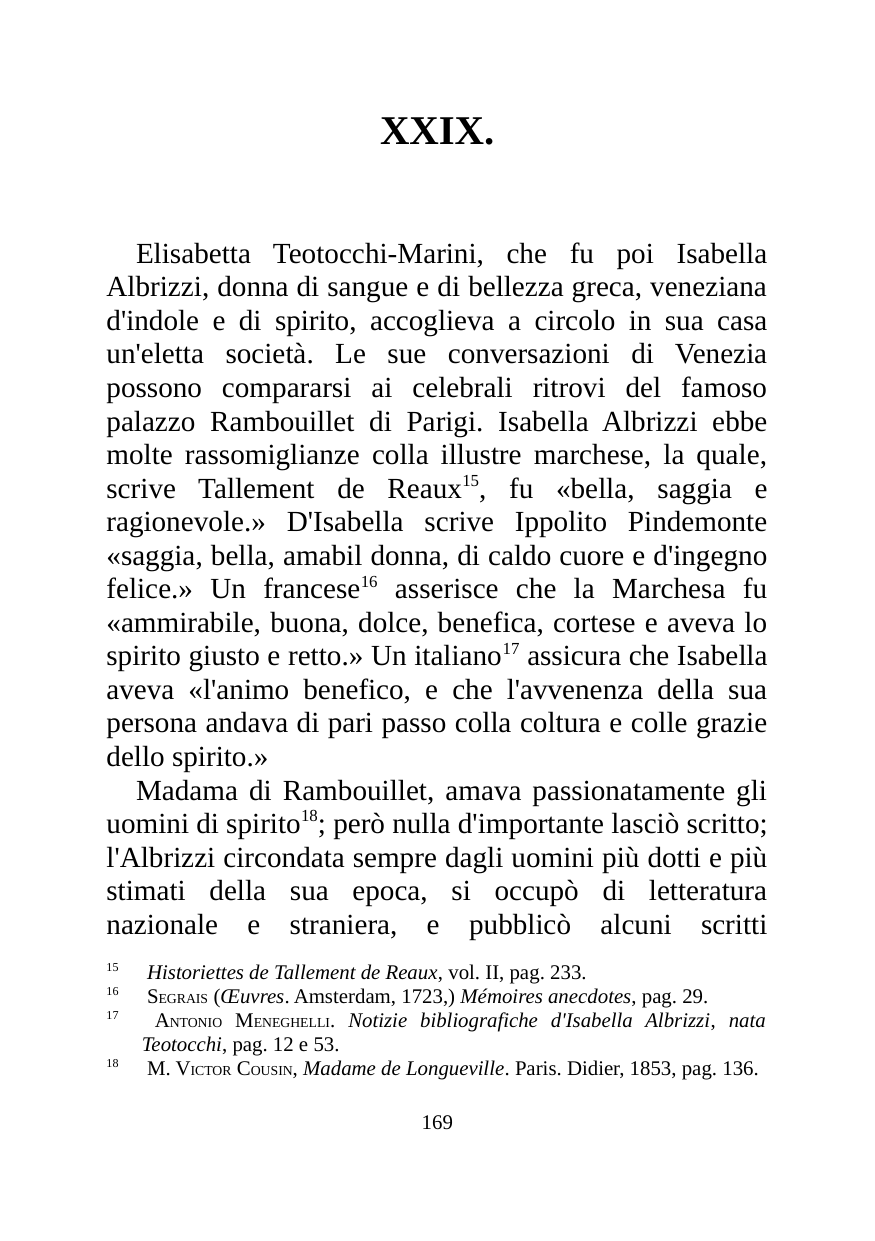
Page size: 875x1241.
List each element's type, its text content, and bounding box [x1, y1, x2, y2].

text Historiettes de Tallement de Reaux, vol. II, pag. 233. [106, 960, 768, 984]
text Madama di Rambouillet, amava passionatamente gli uomini di spirito; però nulla d'importante lasciò scritto; l'Albrizzi circondata sempre dagli uomini più dotti e più stimati della sua epoca, si occupò di letteratura nazionale e straniera, e pubblicò alcuni scritti [106, 773, 768, 940]
text Antonio Meneghelli. Notizie bibliografiche d'Isabella Albrizzi, nata Teotocchi, pag. 12 e 53. [106, 1008, 768, 1056]
text Elisabetta Teotocchi-Marini, che fu poi Isabella Albrizzi, donna di sangue e di bellezza greca, veneziana d'indole e di spirito, accoglieva a circolo in sua casa un'eletta società. Le sue conversazioni di Venezia possono compararsi ai celebrali ritrovi del famoso palazzo Rambouillet di Parigi. Isabella Albrizzi ebbe molte rassomiglianze colla illustre marchese, la quale, scrive Tallement de Reaux, fu «bella, saggia e ragionevole.» D'Isabella scrive Ippolito Pindemonte «saggia, bella, amabil donna, di caldo cuore e d'ingegno felice.» Un francese asserisce che la Marchesa fu «ammirabile, buona, dolce, benefica, cortese e aveva lo spirito giusto e retto.» Un italiano assicura che Isabella aveva «l'animo benefico, e che l'avvenenza della sua persona andava di pari passo colla coltura e colle grazie dello spirito.» [106, 236, 768, 773]
text Segrais (Œuvres. Amsterdam, 1723,) Mémoires anecdotes, pag. 29. [106, 984, 768, 1008]
text M. Victor Cousin, Madame de Longueville. Paris. Didier, 1853, pag. 136. [106, 1056, 768, 1080]
subtitle XXIX. [106, 106, 768, 153]
